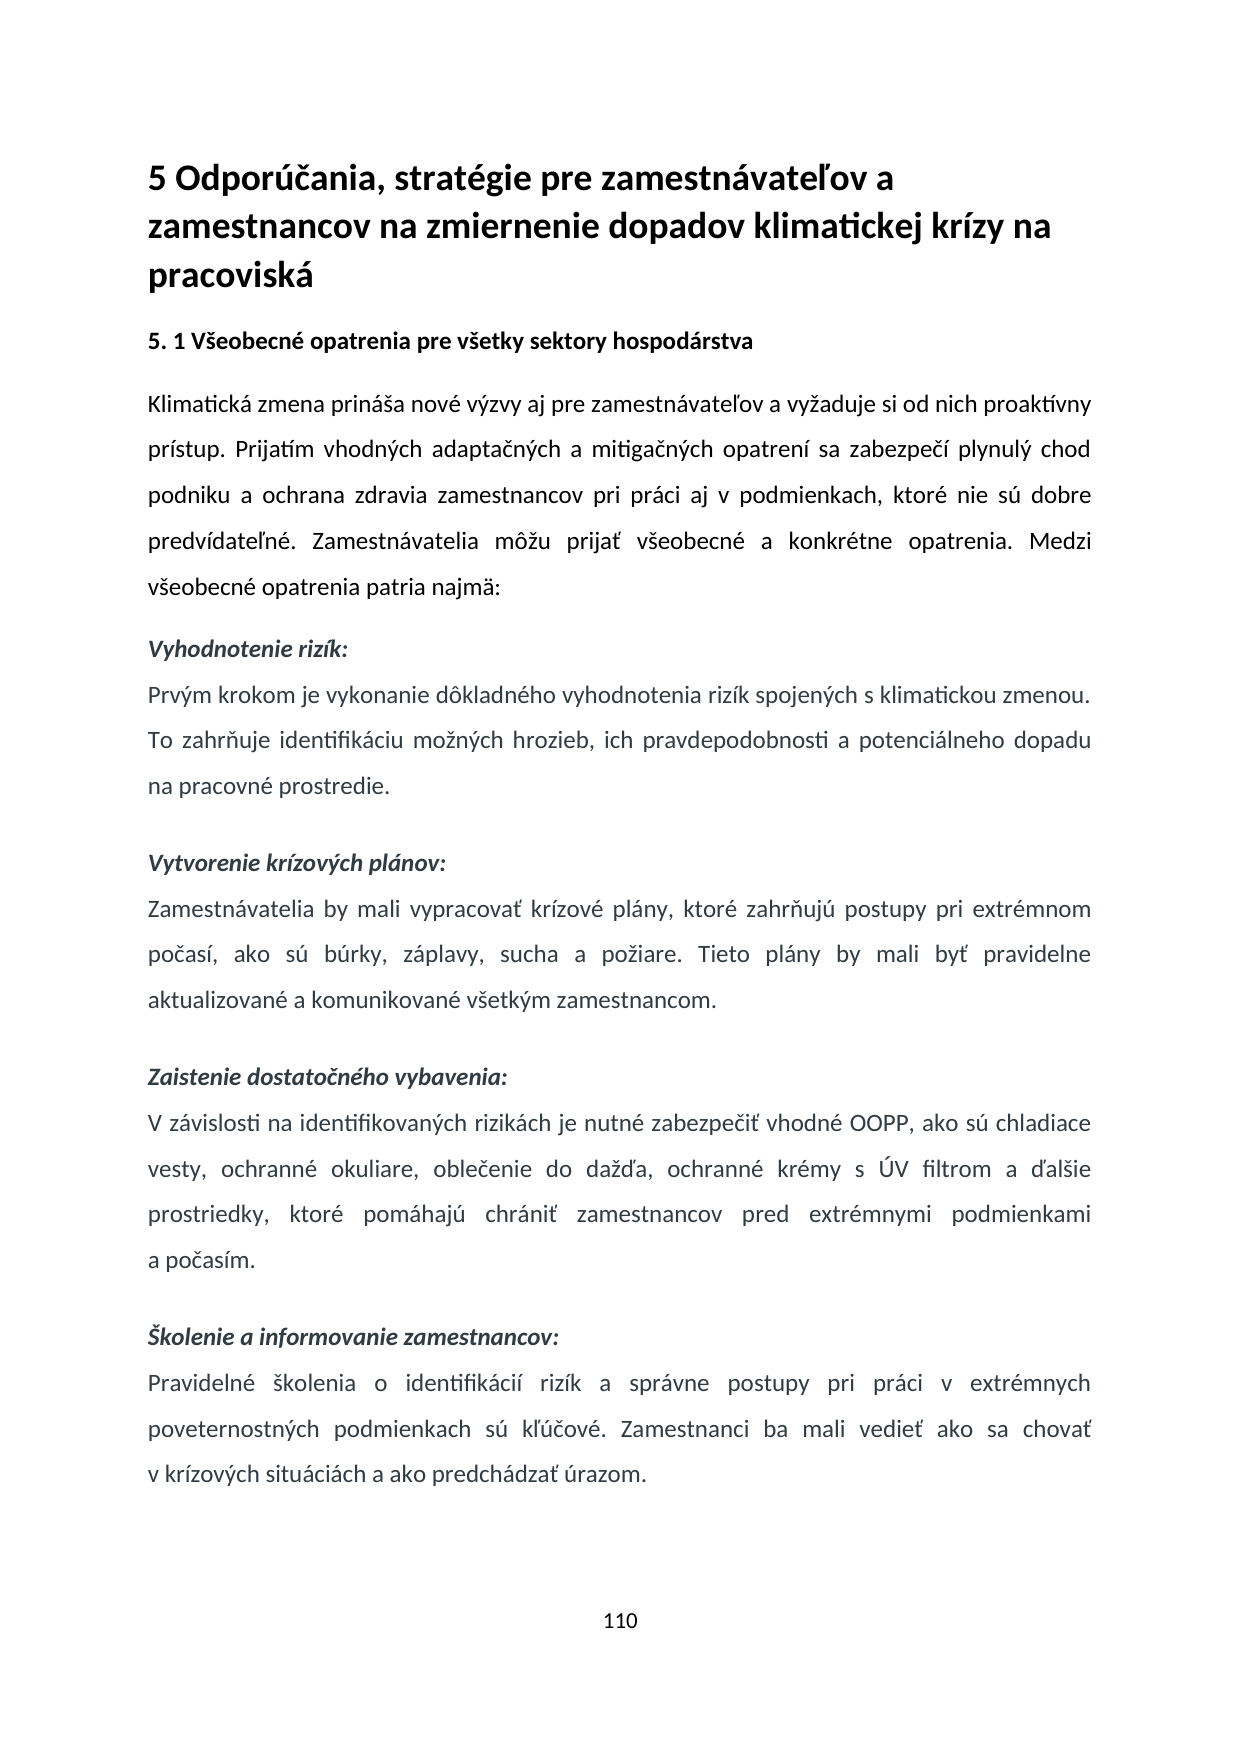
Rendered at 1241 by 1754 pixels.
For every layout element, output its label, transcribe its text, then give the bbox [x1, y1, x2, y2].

text Zamestnávatelia by mali vypracovať krízové plány, ktoré zahrňujú postupy pri extrémnom počasí, ako sú búrky, záplavy, sucha a požiare. Tieto plány by mali byť pravidelne aktualizované a komunikované všetkým zamestnancom. [148, 893, 1093, 1015]
subtitle 5 Odporúčania, stratégie pre zamestnávateľov a zamestnancov na zmiernenie dopadov klimatickej krízy na pracoviská [148, 153, 1093, 297]
text Klimatická zmena prináša nové výzvy aj pre zamestnávateľov a vyžaduje si od nich proaktívny prístup. Prijatím vhodných adaptačných a mitigačných opatrení sa zabezpečí plynulý chod podniku a ochrana zdravia zamestnancov pri práci aj v podmienkach, ktoré nie sú dobre predvídateľné. Zamestnávatelia môžu prijať všeobecné a konkrétne opatrenia. Medzi všeobecné opatrenia patria najmä: [148, 388, 1093, 601]
text Vytvorenie krízových plánov: [148, 847, 1093, 878]
text 5. 1 Všeobecné opatrenia pre všetky sektory hospodárstva [148, 325, 1093, 356]
text V závislosti na identifikovaných rizikách je nutné zabezpečiť vhodné OOPP, ako sú chladiace vesty, ochranné okuliare, oblečenie do dažďa, ochranné krémy s ÚV filtrom a ďalšie prostriedky, ktoré pomáhajú chrániť zamestnancov pred extrémnymi podmienkami a počasím. [148, 1107, 1093, 1275]
text Pravidelné školenia o identifikácií rizík a správne postupy pri práci v extrémnych poveternostných podmienkach sú kľúčové. Zamestnanci ba mali vedieť ako sa chovať v krízových situáciách a ako predchádzať úrazom. [148, 1367, 1093, 1489]
text Zaistenie dostatočného vybavenia: [148, 1061, 1093, 1092]
text Vyhodnotenie rizík: [148, 633, 1093, 663]
text Školenie a informovanie zamestnancov: [148, 1321, 1093, 1352]
text Prvým krokom je vykonanie dôkladného vyhodnotenia rizík spojených s klimatickou zmenou. To zahrňuje identifikáciu možných hrozieb, ich pravdepodobnosti a potenciálneho dopadu na pracovné prostredie. [148, 679, 1093, 801]
